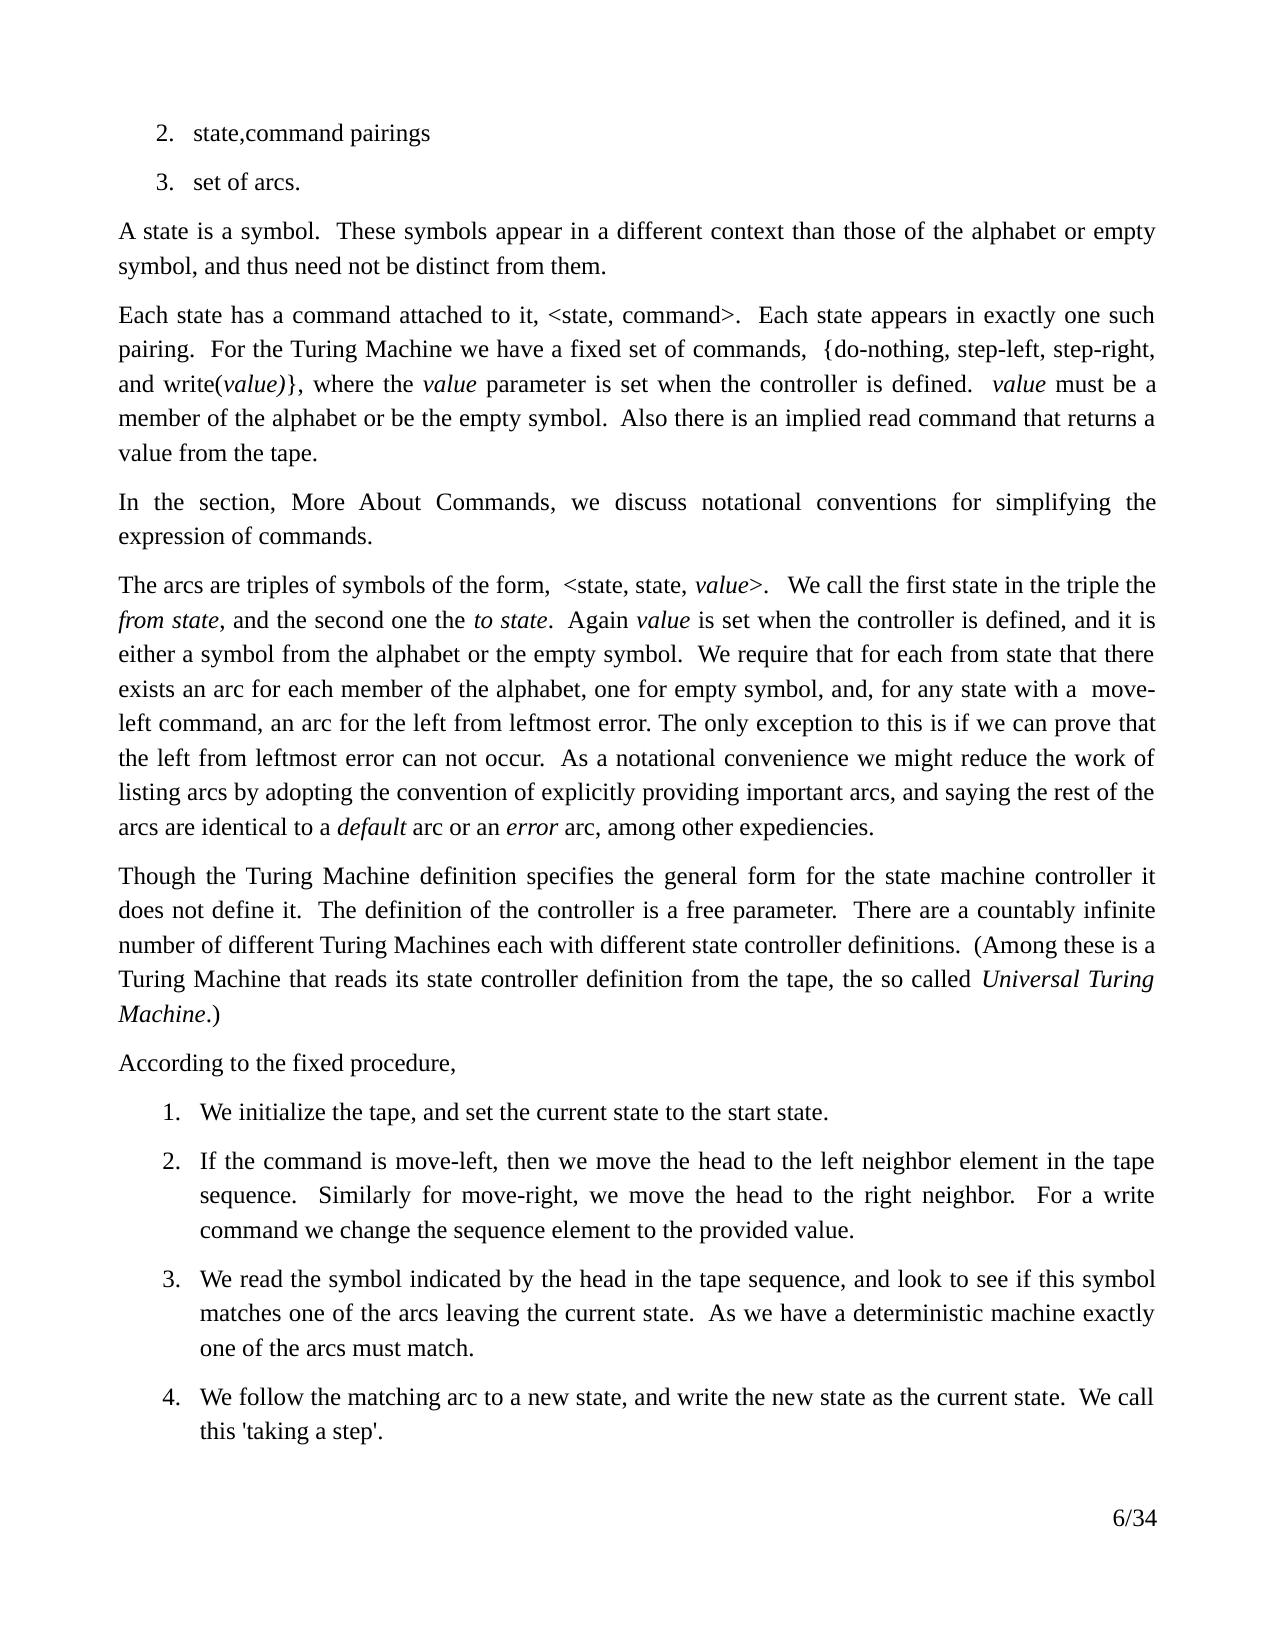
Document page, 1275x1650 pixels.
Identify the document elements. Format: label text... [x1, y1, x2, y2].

list We initialize the tape, and set the current state to the start state. [162, 1097, 1157, 1126]
list If the command is move-left, then we move the head to the left neighbor element in the tape sequence. Similarly for move-right, we move the head to the right neighbor. For a write command we change the sequence element to the provided value. [162, 1146, 1157, 1243]
text In the section, More About Commands, we discuss notational conventions for simplifying the expression of commands. [118, 487, 1157, 550]
list state,command pairings [156, 118, 1157, 147]
list We read the symbol indicated by the head in the tape sequence, and look to see if this symbol matches one of the arcs leaving the current state. As we have a deterministic machine exactly one of the arcs must match. [162, 1264, 1157, 1362]
text Each state has a command attached to it, <state, command>. Each state appears in exactly one such pairing. For the Turing Machine we have a fixed set of commands, {do-nothing, step-left, step-right, and write(value)}, where the value parameter is set when the controller is defined. value must be a member of the alphabet or be the empty symbol. Also there is an implied read command that returns a value from the tape. [118, 300, 1157, 466]
text According to the fixed procedure, [118, 1048, 1157, 1076]
list set of arcs. [156, 167, 1157, 196]
text The arcs are triples of symbols of the form, <state, state, value>. We call the first state in the triple the from state, and the second one the to state. Again value is set when the controller is defined, and it is either a symbol from the alphabet or the empty symbol. We require that for each from state that there exists an arc for each member of the alphabet, one for empty symbol, and, for any state with a move-left command, an arc for the left from leftmost error. The only exception to this is if we can prove that the left from leftmost error can not occur. As a notational convenience we might reduce the work of listing arcs by adopting the convention of explicitly providing important arcs, and saying the rest of the arcs are identical to a default arc or an error arc, among other expediencies. [118, 570, 1157, 840]
list We follow the matching arc to a new state, and write the new state as the current state. We call this 'taking a step'. [162, 1382, 1157, 1445]
text A state is a symbol. These symbols appear in a different context than those of the alphabet or empty symbol, and thus need not be distinct from them. [118, 216, 1157, 279]
text Though the Turing Machine definition specifies the general form for the state machine controller it does not define it. The definition of the controller is a free parameter. There are a countably infinite number of different Turing Machines each with different state controller definitions. (Among these is a Turing Machine that reads its state controller definition from the tape, the so called Universal Turing Machine.) [118, 861, 1157, 1027]
